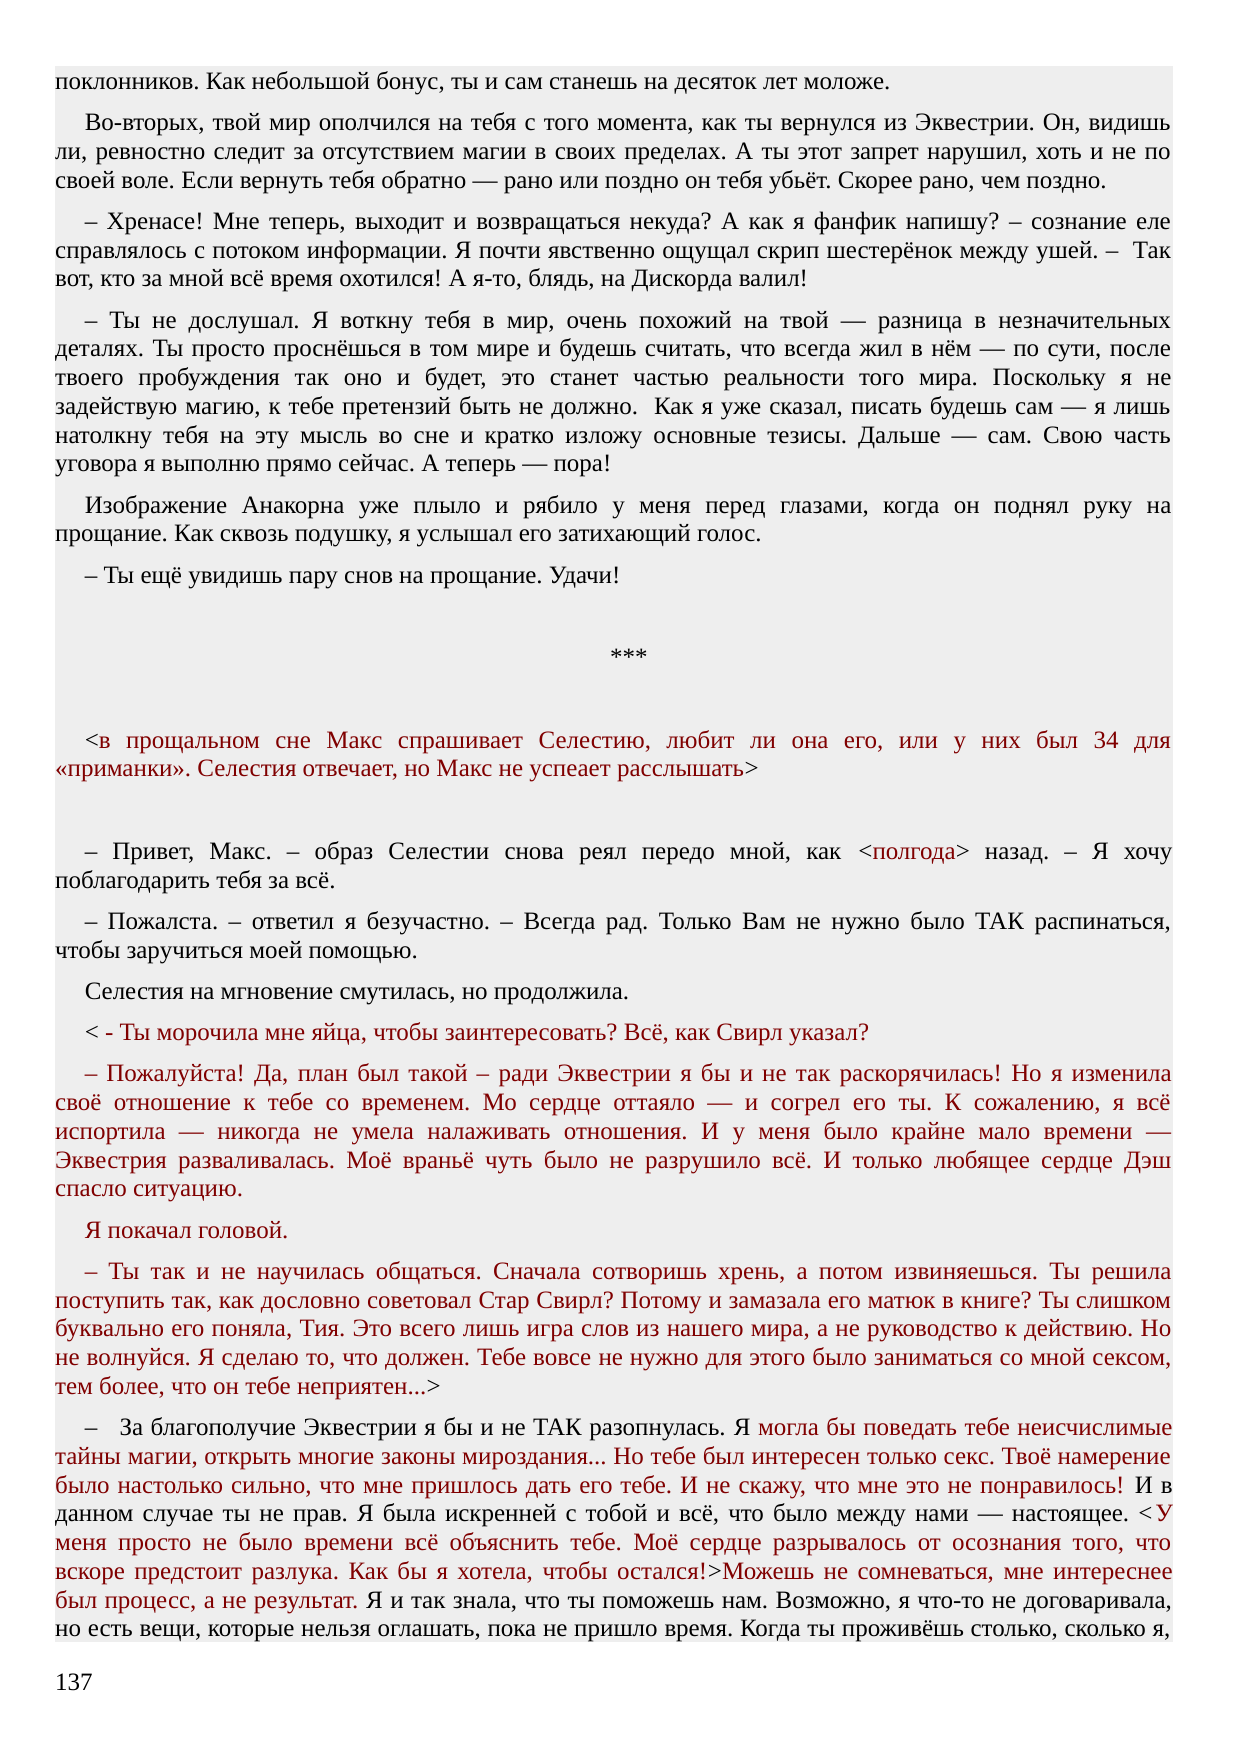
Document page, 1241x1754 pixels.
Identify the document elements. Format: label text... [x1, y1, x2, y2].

text – Пожалуйста! Да, план был такой – ради Эквестрии я бы и не так раскорячилась! Но я изменила своё отношение к тебе со временем. Мо сердце оттаяло — и согрел его ты. К сожалению, я всё испортила — никогда не умела налаживать отношения. И у меня было крайне мало времени — Эквестрия разваливалась. Моё враньё чуть было не разрушило всё. И только любящее сердце Дэш спасло ситуацию. [55, 1058, 1173, 1202]
text – Ты так и не научилась общаться. Сначала сотворишь хрень, а потом извиняешься. Ты решила поступить так, как дословно советовал Стар Свирл? Потому и замазала его матюк в книге? Ты слишком буквально его поняла, Тия. Это всего лишь игра слов из нашего мира, а не руководство к действию. Но не волнуйся. Я сделаю то, что должен. Тебе вовсе не нужно для этого было заниматься со мной сексом, тем более, что он тебе неприятен...> [55, 1256, 1173, 1400]
text – Привет, Макс. – образ Селестии снова реял передо мной, как <полгода> назад. – Я хочу поблагодарить тебя за всё. [55, 836, 1173, 893]
text Во-вторых, твой мир ополчился на тебя с того момента, как ты вернулся из Эквестрии. Он, видишь ли, ревностно следит за отсутствием магии в своих пределах. А ты этот запрет нарушил, хоть и не по своей воле. Если вернуть тебя обратно — рано или поздно он тебя убьёт. Скорее рано, чем поздно. [55, 107, 1173, 193]
text < - Ты морочила мне яйца, чтобы заинтересовать? Всё, как Свирл указал? [55, 1017, 1173, 1046]
text – За благополучие Эквестрии я бы и не ТАК разопнулась. Я могла бы поведать тебе неисчислимые тайны магии, открыть многие законы мироздания... Но тебе был интересен только секс. Твоё намерение было настолько сильно, что мне пришлось дать его тебе. И не скажу, что мне это не понравилось! И в данном случае ты не прав. Я была искренней с тобой и всё, что было между нами — настоящее. <У меня просто не было времени всё объяснить тебе. Моё сердце разрывалось от осознания того, что вскоре предстоит разлука. Как бы я хотела, чтобы остался!>Можешь не сомневаться, мне интереснее был процесс, а не результат. Я и так знала, что ты поможешь нам. Возможно, я что-то не договаривала, но есть вещи, которые нельзя оглашать, пока не пришло время. Когда ты проживёшь столько, сколько я, [55, 1412, 1173, 1642]
text – Хренасе! Мне теперь, выходит и возвращаться некуда? А как я фанфик напишу? – сознание еле справлялось с потоком информации. Я почти явственно ощущал скрип шестерёнок между ушей. – Так вот, кто за мной всё время охотился! А я-то, блядь, на Дискорда валил! [55, 206, 1173, 292]
text *** [55, 642, 1173, 671]
text поклонников. Как небольшой бонус, ты и сам станешь на десяток лет моложе. [55, 66, 1173, 95]
text Изображение Анакорна уже плыло и рябило у меня перед глазами, когда он поднял руку на прощание. Как сквозь подушку, я услышал его затихающий голос. [55, 490, 1173, 547]
text – Ты не дослушал. Я воткну тебя в мир, очень похожий на твой — разница в незначительных деталях. Ты просто проснёшься в том мире и будешь считать, что всегда жил в нём — по сути, после твоего пробуждения так оно и будет, это станет частью реальности того мира. Поскольку я не задействую магию, к тебе претензий быть не должно. Как я уже сказал, писать будешь сам — я лишь натолкну тебя на эту мысль во сне и кратко изложу основные тезисы. Дальше — сам. Свою часть уговора я выполню прямо сейчас. А теперь — пора! [55, 305, 1173, 477]
text Селестия на мгновение смутилась, но продолжила. [55, 976, 1173, 1005]
text – Ты ещё увидишь пару снов на прощание. Удачи! [55, 560, 1173, 588]
text – Пожалста. – ответил я безучастно. – Всегда рад. Только Вам не нужно было ТАК распинаться, чтобы заручиться моей помощью. [55, 906, 1173, 963]
text <в прощальном сне Макс спрашивает Селестию, любит ли она его, или у них был 34 для «приманки». Селестия отвечает, но Макс не успеает расслышать> [55, 725, 1173, 782]
text Я покачал головой. [55, 1215, 1173, 1243]
